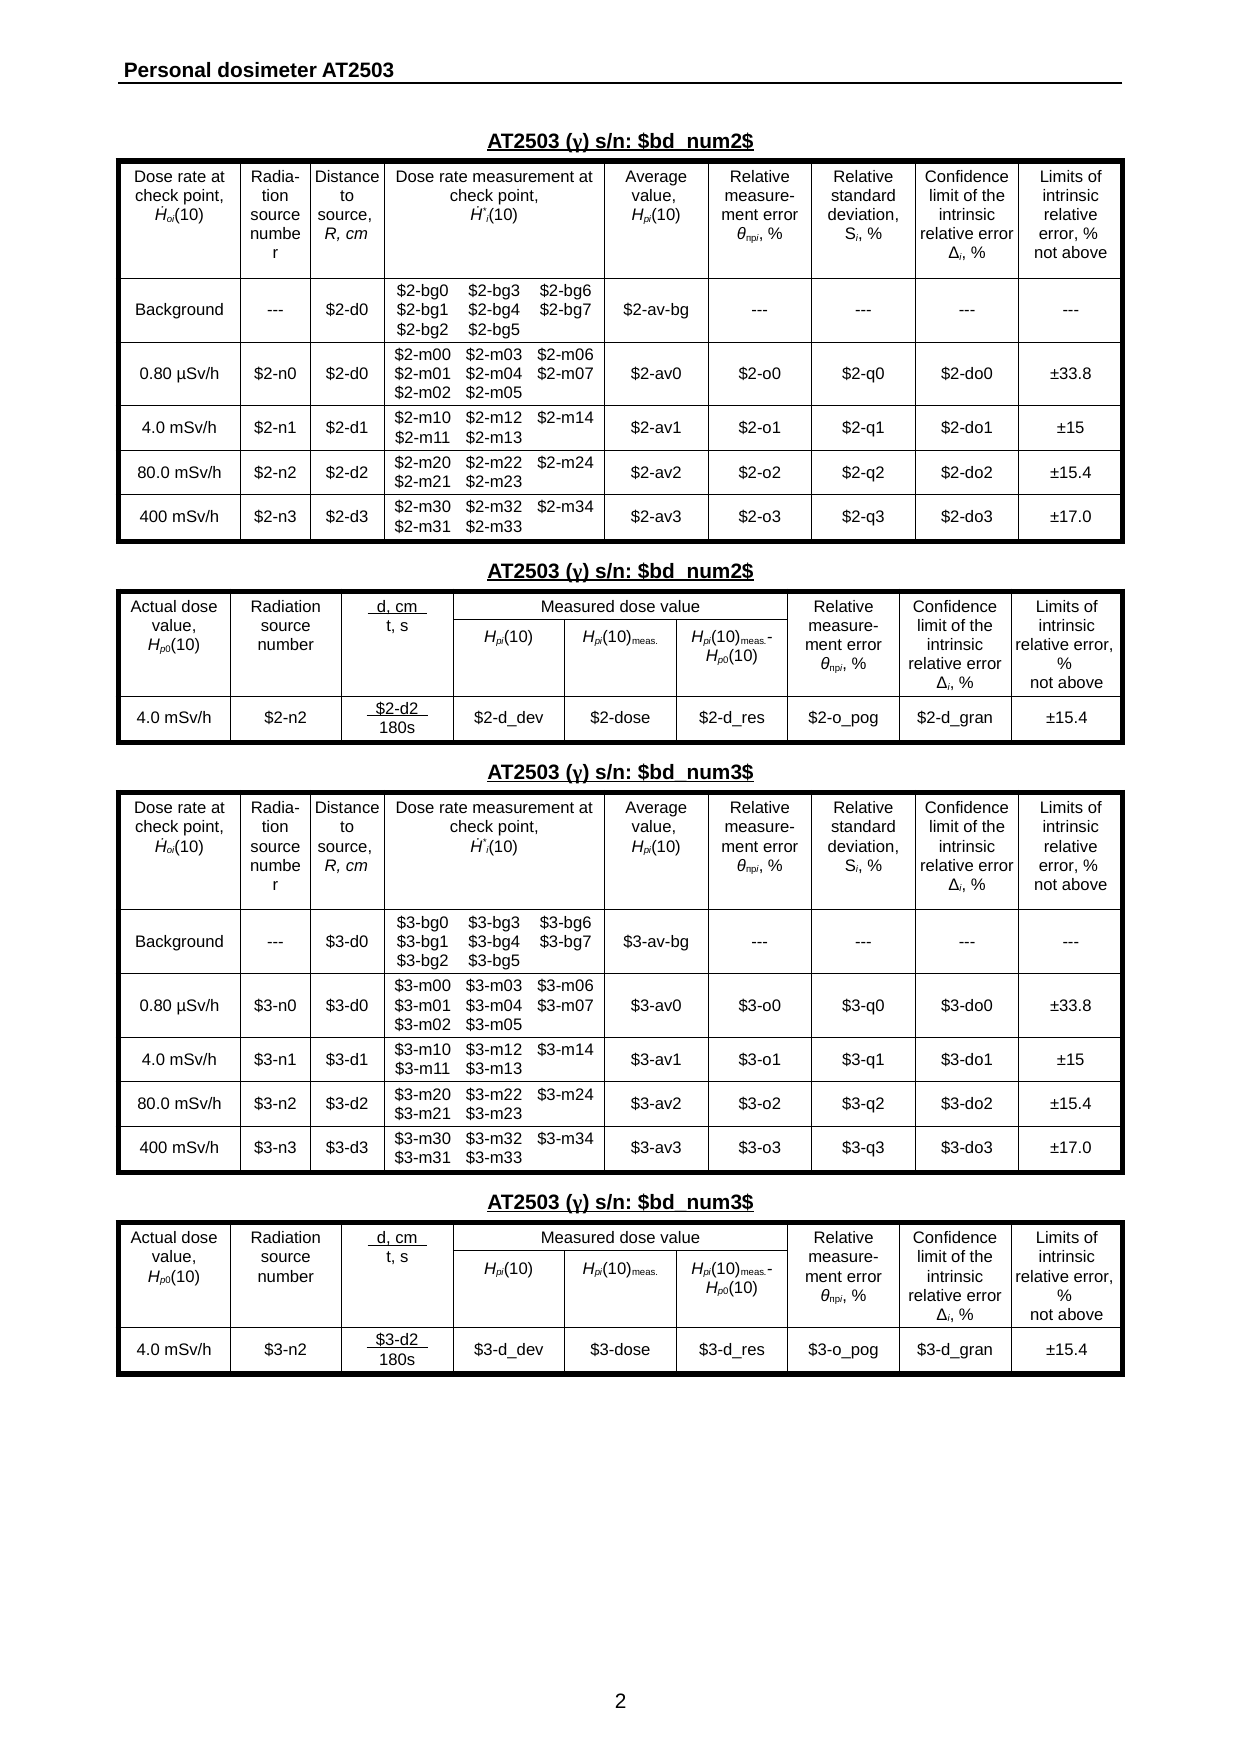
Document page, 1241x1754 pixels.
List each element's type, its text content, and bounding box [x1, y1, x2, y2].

table_cell Average value, Hpi(10) [605, 164, 708, 278]
table_cell Confidence limit of the intrinsic relative error Δi, % [916, 164, 1018, 278]
table_cell $3-d_res [677, 1328, 787, 1371]
table_cell --- [1019, 910, 1120, 973]
table_cell $3-n0 [241, 974, 310, 1037]
table_cell 0.80 µSv/h [121, 974, 240, 1037]
table_cell --- [709, 279, 811, 342]
table_cell $2-d2 [311, 451, 384, 494]
table_cell $2-m10 $2-m11 $2-m12 $2-m13 $2-m14 [385, 406, 604, 450]
table_cell Background [121, 279, 240, 342]
table_cell $3-m20 $3-m21 $3-m22 $3-m23 $3-m24 [385, 1082, 604, 1126]
table_cell $2-o2 [709, 451, 811, 494]
table_cell ±15 [1019, 406, 1120, 450]
table_cell $3-m00 $3-m01 $3-m02 $3-m03 $3-m04 $3-m05 $3-m06 $3-m07 [385, 974, 604, 1037]
table_cell $3-q1 [812, 1038, 915, 1081]
table_cell ±33.8 [1019, 343, 1120, 405]
table_cell $3-bg0 $3-bg1 $3-bg2 $3-bg3 $3-bg4 $3-bg5 $3-bg6 $3-bg7 [385, 910, 604, 973]
table_cell $2-o3 [709, 495, 811, 539]
table_cell $2-q3 [812, 495, 915, 539]
table_cell --- [709, 910, 811, 973]
table_cell $2-av1 [605, 406, 708, 450]
table_cell Relative measure-ment error θпрi, % [709, 795, 811, 909]
table_cell Hpi(10)meas.-Hp0(10) [677, 620, 787, 696]
table_cell $3-o2 [709, 1082, 811, 1126]
table_cell $3-o0 [709, 974, 811, 1037]
table_cell Radia-tion source number [241, 795, 310, 909]
table_cell Background [121, 910, 240, 973]
table_cell ±15 [1019, 1038, 1120, 1081]
table_cell $2-d1 [311, 406, 384, 450]
table_header AT2503 (γ) s/n: $bd_num3$ [118, 745, 1122, 790]
table_cell Actual dose value, Hp0(10) [121, 1225, 230, 1327]
table_cell d, cm t, s [342, 1225, 453, 1327]
table_cell 4.0 mSv/h [121, 406, 240, 450]
table_cell $3-do1 [916, 1038, 1018, 1081]
table_cell Measured dose value [454, 1225, 787, 1250]
table_cell Radiation source number [231, 594, 341, 696]
table_cell $2-n3 [241, 495, 310, 539]
table_cell Confidence limit of the intrinsic relative error Δi, % [900, 594, 1011, 696]
table_cell $3-q3 [812, 1127, 915, 1170]
table_cell $3-d1 [311, 1038, 384, 1081]
table_cell $3-do3 [916, 1127, 1018, 1170]
table_cell 400 mSv/h [121, 1127, 240, 1170]
table_cell $2-av0 [605, 343, 708, 405]
table_cell $2-av-bg [605, 279, 708, 342]
table_cell $2-m00 $2-m01 $2-m02 $2-m03 $2-m04 $2-m05 $2-m06 $2-m07 [385, 343, 604, 405]
table_cell Confidence limit of the intrinsic relative error Δi, % [916, 795, 1018, 909]
table_cell 4.0 mSv/h [121, 1038, 240, 1081]
table_cell --- [812, 279, 915, 342]
table_cell $3-av3 [605, 1127, 708, 1170]
table_cell Relative measure-ment error θпрi, % [788, 594, 899, 696]
table_cell $3-d_gran [900, 1328, 1011, 1371]
table_cell $2-d3 [311, 495, 384, 539]
table_cell $2-o_pog [788, 697, 899, 740]
table_cell Dose rate at check point, Ḣoi(10) [121, 795, 240, 909]
table_cell $2-do3 [916, 495, 1018, 539]
table_cell d, cm t, s [342, 594, 453, 696]
table_cell Radia-tion source number [241, 164, 310, 278]
table_cell Average value, Hpi(10) [605, 795, 708, 909]
table_cell $2-d2 180s [342, 697, 453, 740]
table_cell $3-av1 [605, 1038, 708, 1081]
table_cell Limits of intrinsic relative error, % not above [1019, 795, 1120, 909]
table_cell Radiation source number [231, 1225, 341, 1327]
table_cell 80.0 mSv/h [121, 451, 240, 494]
table_cell $3-o3 [709, 1127, 811, 1170]
table_cell $2-d_res [677, 697, 787, 740]
table_cell $2-d_gran [900, 697, 1011, 740]
table_cell $2-q0 [812, 343, 915, 405]
table_cell Limits of intrinsic relative error, % not above [1012, 1225, 1120, 1327]
table_cell Confidence limit of the intrinsic relative error Δi, % [900, 1225, 1011, 1327]
table_cell $3-av2 [605, 1082, 708, 1126]
table_cell $2-d_dev [454, 697, 564, 740]
table_cell $2-bg0 $2-bg1 $2-bg2 $2-bg3 $2-bg4 $2-bg5 $2-bg6 $2-bg7 [385, 279, 604, 342]
table_cell Hpi(10) [454, 1251, 564, 1327]
table_cell Relative standard deviation, Si, % [812, 164, 915, 278]
table_header AT2503 (γ) s/n: $bd_num2$ [118, 544, 1122, 588]
table_cell --- [916, 279, 1018, 342]
table_cell $2-av2 [605, 451, 708, 494]
table_cell $2-n2 [241, 451, 310, 494]
table_cell $3-o_pog [788, 1328, 899, 1371]
table_cell Dose rate measurement at check point, Ḣ*i(10) [385, 164, 604, 278]
table_cell $3-q0 [812, 974, 915, 1037]
table_cell $2-do0 [916, 343, 1018, 405]
table_cell $2-m30 $2-m31 $2-m32 $2-m33 $2-m34 [385, 495, 604, 539]
table_cell $2-dose [565, 697, 676, 740]
table_cell $2-m20 $2-m21 $2-m22 $2-m23 $2-m24 [385, 451, 604, 494]
table_cell $3-av-bg [605, 910, 708, 973]
table_cell $3-d_dev [454, 1328, 564, 1371]
table_cell $3-do2 [916, 1082, 1018, 1126]
table_cell $2-do2 [916, 451, 1018, 494]
table_cell --- [241, 279, 310, 342]
table_cell $2-o1 [709, 406, 811, 450]
table_cell $3-d2 180s [342, 1328, 453, 1371]
table_cell Relative measure-ment error θпрi, % [709, 164, 811, 278]
table_cell $3-q2 [812, 1082, 915, 1126]
table_cell $3-n1 [241, 1038, 310, 1081]
table_cell ±17.0 [1019, 1127, 1120, 1170]
table_cell Hpi(10) [454, 620, 564, 696]
table_cell $2-d0 [311, 343, 384, 405]
table_cell Relative standard deviation, Si, % [812, 795, 915, 909]
table_cell ±17.0 [1019, 495, 1120, 539]
table_cell $2-q1 [812, 406, 915, 450]
table_cell --- [916, 910, 1018, 973]
table_cell Relative measure-ment error θпрi, % [788, 1225, 899, 1327]
table_cell ±15.4 [1012, 697, 1120, 740]
table_cell Hpi(10)meas.-Hp0(10) [677, 1251, 787, 1327]
table_cell $3-n3 [241, 1127, 310, 1170]
table_cell $2-d0 [311, 279, 384, 342]
table_cell Hpi(10)meas. [565, 620, 676, 696]
table_cell 4.0 mSv/h [121, 1328, 230, 1371]
table_cell $3-dose [565, 1328, 676, 1371]
table_cell Dose rate measurement at check point, Ḣ*i(10) [385, 795, 604, 909]
table_header AT2503 (γ) s/n: $bd_num2$ [118, 114, 1122, 158]
table_cell Distance to source, R, сm [311, 795, 384, 909]
table_cell ±33.8 [1019, 974, 1120, 1037]
table_cell $2-n2 [231, 697, 341, 740]
table_cell $3-d3 [311, 1127, 384, 1170]
table_cell Distance to source, R, сm [311, 164, 384, 278]
table_cell $2-n1 [241, 406, 310, 450]
table_cell $3-do0 [916, 974, 1018, 1037]
table_cell ±15.4 [1019, 451, 1120, 494]
table_cell Actual dose value, Hp0(10) [121, 594, 230, 696]
table_cell Limits of intrinsic relative error, % not above [1012, 594, 1120, 696]
table_cell 400 mSv/h [121, 495, 240, 539]
table_cell $3-d0 [311, 910, 384, 973]
table_cell 0.80 µSv/h [121, 343, 240, 405]
table_cell $2-n0 [241, 343, 310, 405]
table_cell $2-do1 [916, 406, 1018, 450]
table_cell $3-d2 [311, 1082, 384, 1126]
table_cell ±15.4 [1012, 1328, 1120, 1371]
table_cell $3-n2 [241, 1082, 310, 1126]
table_cell $2-av3 [605, 495, 708, 539]
table_cell $3-m10 $3-m11 $3-m12 $3-m13 $3-m14 [385, 1038, 604, 1081]
table_cell $2-q2 [812, 451, 915, 494]
table_cell $3-o1 [709, 1038, 811, 1081]
table_cell $2-o0 [709, 343, 811, 405]
table_cell $3-av0 [605, 974, 708, 1037]
table_cell $3-d0 [311, 974, 384, 1037]
table_cell Limits of intrinsic relative error, % not above [1019, 164, 1120, 278]
table_cell Hpi(10)meas. [565, 1251, 676, 1327]
table_cell $3-n2 [231, 1328, 341, 1371]
table_cell 4.0 mSv/h [121, 697, 230, 740]
table_cell $3-m30 $3-m31 $3-m32 $3-m33 $3-m34 [385, 1127, 604, 1170]
table_header AT2503 (γ) s/n: $bd_num3$ [118, 1175, 1122, 1220]
table_cell --- [812, 910, 915, 973]
table_cell Dose rate at check point, Ḣoi(10) [121, 164, 240, 278]
table_cell --- [1019, 279, 1120, 342]
table_cell ±15.4 [1019, 1082, 1120, 1126]
table_cell --- [241, 910, 310, 973]
table_cell Measured dose value [454, 594, 787, 619]
table_cell 80.0 mSv/h [121, 1082, 240, 1126]
